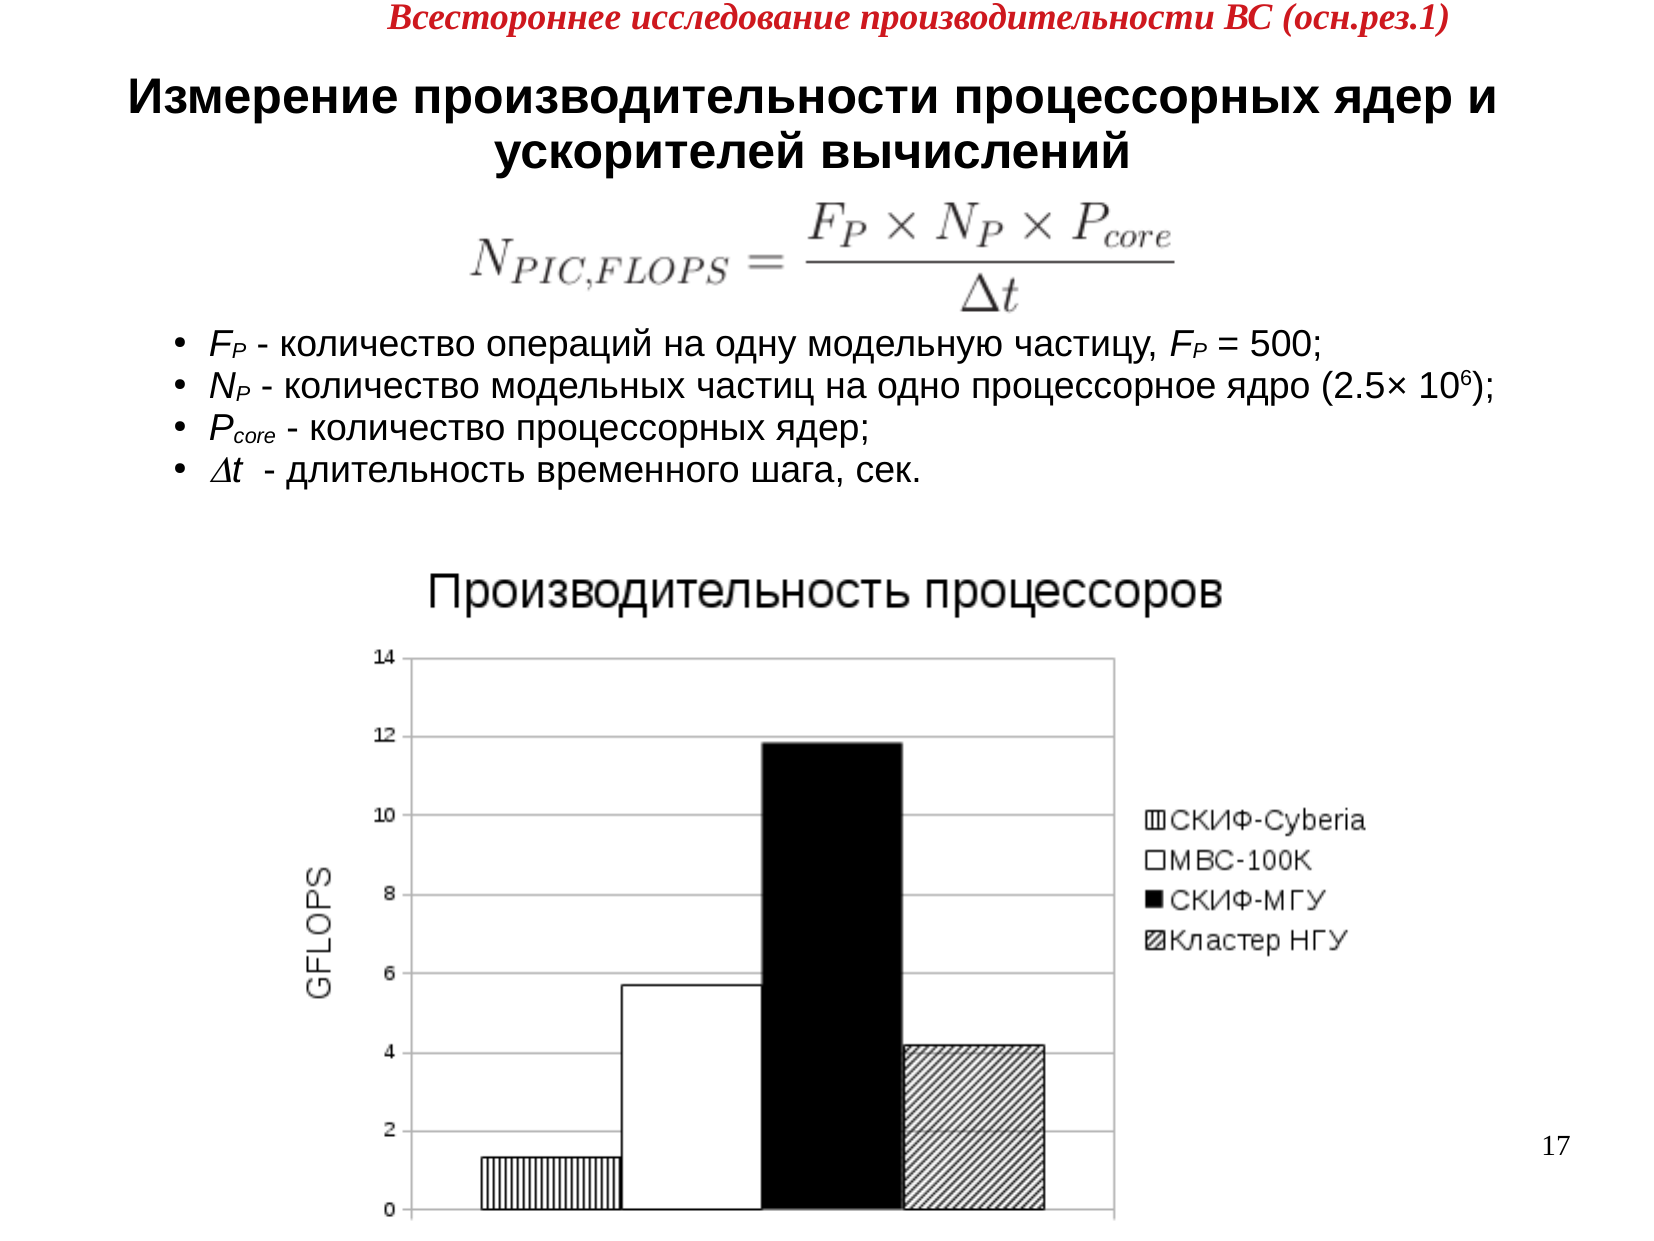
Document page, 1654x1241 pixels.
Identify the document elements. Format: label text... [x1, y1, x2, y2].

text_box FP - количество операций на одну модельную частицу, FP = 500; NP - количество модельных частиц на одно процессорное ядро (2.5× 106); Pcore - количество процессорных ядер; Dt - длительность временного шага, сек. [158, 315, 1532, 544]
title Измерение производительности процессорных ядер и ускорителей вычислений [0, 20, 1636, 228]
picture [265, 524, 1388, 1235]
text_box Всестороннее исследование производительности ВС (осн.рез.1) [372, 0, 1501, 87]
picture [438, 228, 1201, 315]
